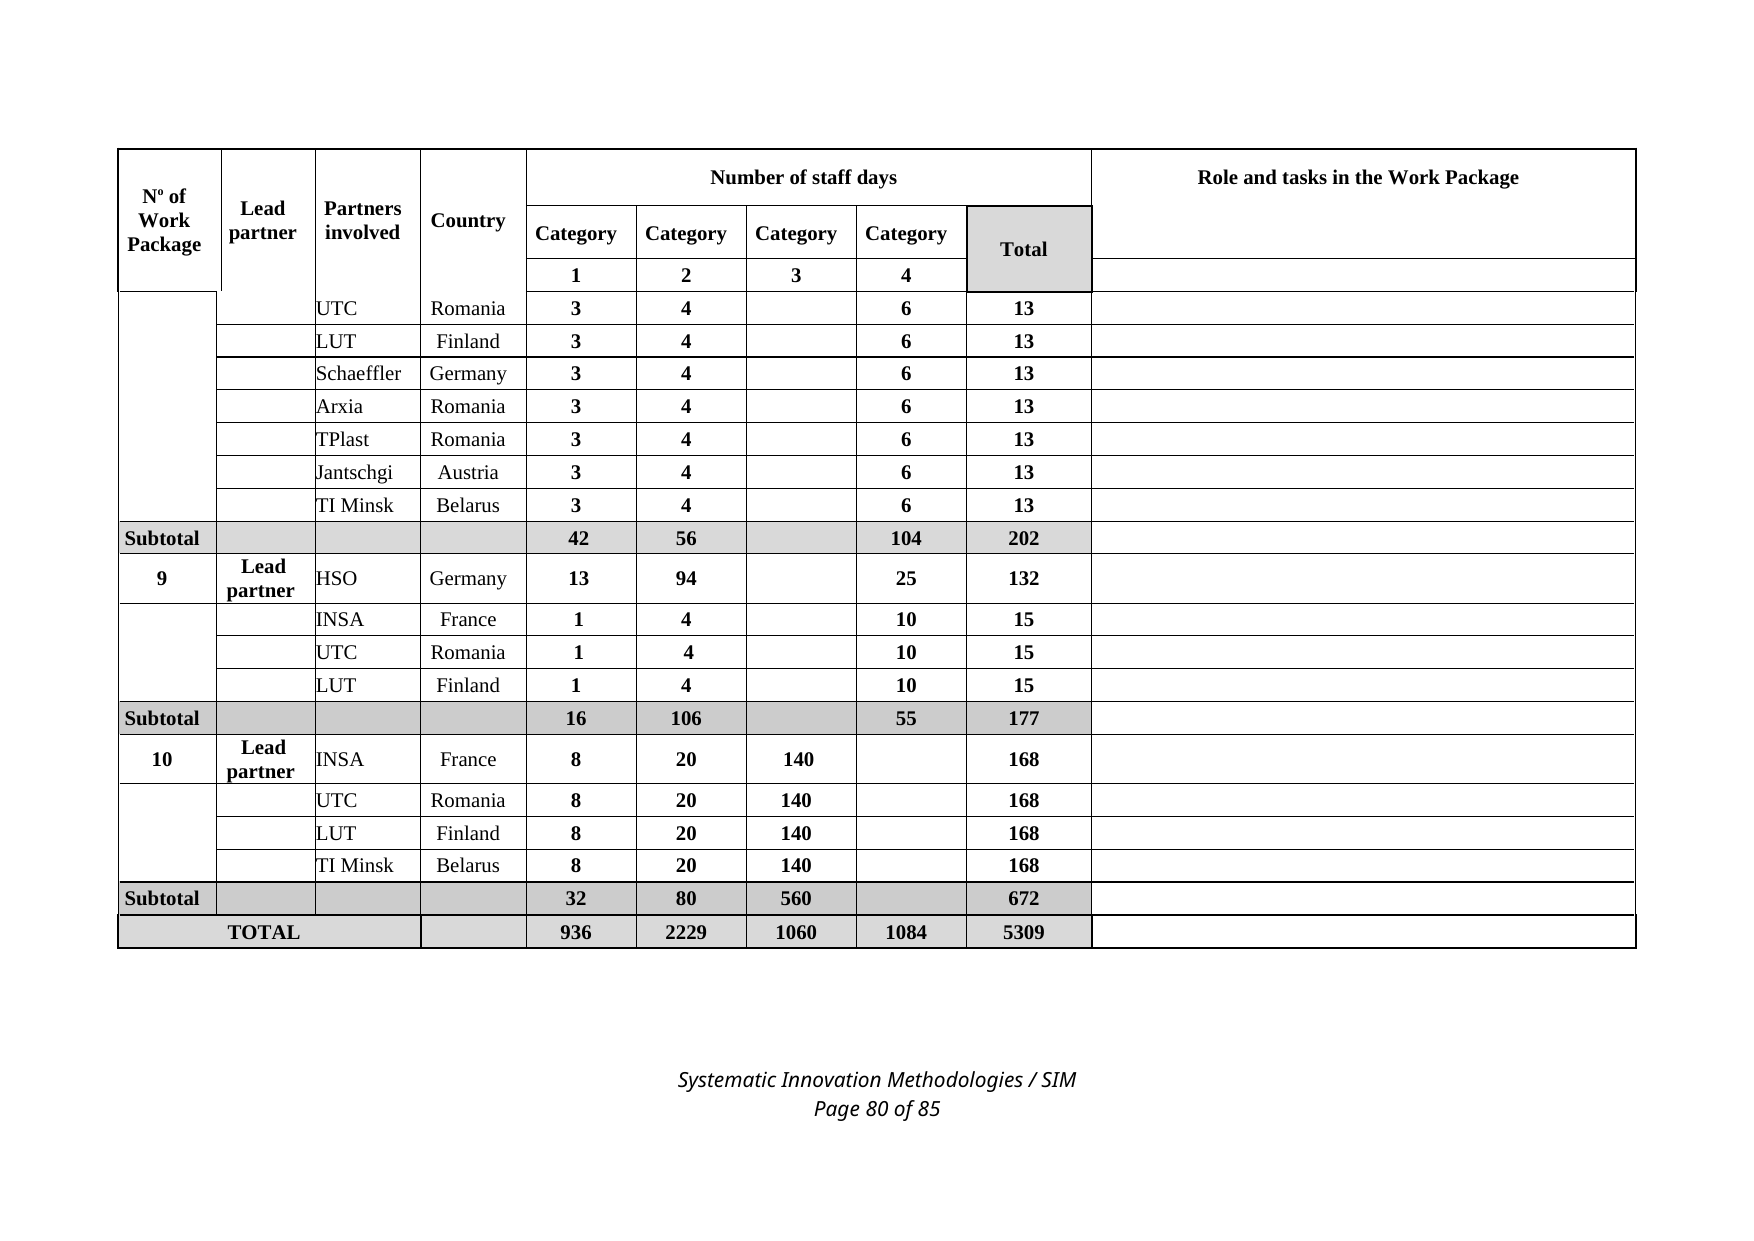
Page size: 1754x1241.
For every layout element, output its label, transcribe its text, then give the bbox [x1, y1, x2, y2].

table_cell 3 [527, 292, 636, 324]
table_cell 20 [637, 817, 746, 848]
table_cell [217, 636, 315, 668]
table_cell Lead partner [217, 735, 315, 783]
table_cell 6 [857, 456, 966, 488]
table_cell 6 [857, 489, 966, 521]
table_cell Finland [421, 669, 526, 701]
table_cell [217, 522, 315, 553]
table_cell 4 [637, 390, 746, 422]
table_header Country [421, 150, 526, 291]
table_cell 6 [857, 390, 966, 422]
table_cell [119, 784, 216, 881]
table_cell Subtotal [119, 702, 216, 734]
table_cell 202 [967, 522, 1091, 553]
table_cell TI Minsk [316, 489, 420, 521]
table_cell 15 [967, 669, 1091, 701]
table_cell 20 [637, 850, 746, 881]
table_cell 20 [637, 735, 746, 783]
table_cell [217, 358, 315, 389]
table_cell [1093, 205, 1635, 258]
table_cell [1093, 259, 1635, 291]
table_cell [857, 784, 966, 816]
table_cell [217, 325, 315, 356]
table_cell Romania [421, 636, 526, 668]
table_cell Arxia [316, 390, 420, 422]
table_cell [217, 784, 315, 816]
table_cell [217, 883, 315, 914]
table_cell [1092, 816, 1635, 848]
table_cell 9 [119, 554, 216, 602]
table_cell 1 [527, 604, 636, 635]
table_cell [421, 702, 526, 734]
table_cell 6 [857, 423, 966, 455]
table_cell [217, 850, 315, 881]
table_cell 94 [637, 554, 746, 602]
table_cell 3 [527, 456, 636, 488]
table_cell 1 [527, 636, 636, 668]
table_cell [1092, 422, 1635, 455]
table_cell [747, 669, 856, 701]
table_cell 4 [637, 292, 746, 324]
table_cell Romania [421, 784, 526, 816]
table_cell 140 [747, 735, 856, 783]
table_cell 13 [527, 554, 636, 602]
table_cell Finland [421, 325, 526, 356]
table_cell 10 [857, 636, 966, 668]
table_cell [217, 489, 315, 521]
table_cell [747, 522, 856, 553]
table_header Role and tasks in the Work Package [1092, 150, 1635, 205]
table_cell Lead partner [217, 554, 315, 602]
table_cell 13 [967, 325, 1091, 356]
table_cell 80 [637, 883, 746, 914]
table_cell [1092, 701, 1635, 734]
table_cell [747, 423, 856, 455]
table_cell 4 [637, 325, 746, 356]
table_cell [1092, 389, 1635, 422]
table_cell 104 [857, 522, 966, 553]
table_cell [421, 522, 526, 553]
table_cell [217, 817, 315, 848]
table_cell [857, 883, 966, 914]
table_cell 2229 [637, 916, 746, 947]
table_cell 6 [857, 292, 966, 324]
table_cell [747, 456, 856, 488]
table_cell 4 [637, 636, 746, 668]
table_cell [217, 604, 315, 635]
table_cell 13 [967, 423, 1091, 455]
table_cell 177 [967, 702, 1091, 734]
table_cell 168 [967, 784, 1091, 816]
table_cell 55 [857, 702, 966, 734]
table_cell [747, 489, 856, 521]
table_cell Germany [421, 358, 526, 389]
table_cell 1084 [857, 916, 966, 947]
table_cell 140 [747, 817, 856, 848]
table_cell [422, 916, 526, 947]
table_cell [747, 636, 856, 668]
table_cell 8 [527, 850, 636, 881]
table_cell [1092, 291, 1635, 324]
table_cell 10 [857, 604, 966, 635]
table_cell Romania [421, 423, 526, 455]
table_cell 10 [119, 735, 216, 783]
table_cell 6 [857, 358, 966, 389]
table_cell [217, 669, 315, 701]
table_cell 8 [527, 784, 636, 816]
table_cell [1092, 488, 1635, 521]
table_cell [1092, 455, 1635, 488]
table_cell [217, 423, 315, 455]
table_cell 4 [637, 489, 746, 521]
table_header Partners involved [316, 150, 420, 291]
table_cell Category [857, 206, 966, 258]
table_cell Subtotal [119, 882, 216, 914]
table_header Number of staff days [527, 150, 1091, 205]
table_cell Belarus [421, 489, 526, 521]
table_cell 6 [857, 325, 966, 356]
table_cell [1092, 356, 1635, 389]
table_cell Category [527, 206, 636, 258]
table_cell [747, 702, 856, 734]
table_cell [747, 604, 856, 635]
table_cell Romania [421, 291, 526, 324]
table_cell Austria [421, 456, 526, 488]
table_cell 5309 [967, 916, 1091, 947]
table_cell [857, 817, 966, 848]
table_cell TOTAL [119, 915, 420, 947]
table_cell [217, 702, 315, 734]
table_cell 13 [967, 358, 1091, 389]
table_cell 3 [747, 259, 856, 291]
table_header No of Work Package [119, 150, 221, 291]
table_cell 106 [637, 702, 746, 734]
table_cell 672 [967, 883, 1091, 914]
table_cell [1092, 603, 1635, 635]
table_cell 168 [967, 850, 1091, 881]
table_cell [119, 292, 216, 521]
table_cell [747, 554, 856, 602]
table_cell [1092, 881, 1635, 914]
table_cell 13 [967, 390, 1091, 422]
table_cell [1092, 849, 1635, 881]
table_cell 4 [637, 423, 746, 455]
table_cell TPlast [316, 423, 420, 455]
table_cell 3 [527, 390, 636, 422]
table_cell [747, 325, 856, 356]
table_cell [1092, 521, 1635, 553]
table_cell 3 [527, 423, 636, 455]
table_header Lead partner [222, 150, 315, 291]
table_cell 4 [857, 259, 966, 291]
table_cell 15 [967, 636, 1091, 668]
table_cell [1092, 734, 1635, 783]
table_cell Schaeffler [316, 358, 420, 389]
table_cell 56 [637, 522, 746, 553]
table_cell 13 [967, 456, 1091, 488]
table_cell 8 [527, 817, 636, 848]
table_cell [421, 883, 526, 914]
table_cell 25 [857, 554, 966, 602]
table_cell LUT [316, 669, 420, 701]
table_cell 132 [967, 554, 1091, 602]
table_cell 13 [967, 293, 1091, 324]
table_cell 168 [967, 817, 1091, 848]
table_cell 42 [527, 522, 636, 553]
table_cell Belarus [421, 850, 526, 881]
table_cell 4 [637, 358, 746, 389]
table_cell [1092, 324, 1635, 356]
table_cell 936 [527, 916, 636, 947]
table_cell [1092, 783, 1635, 816]
table_cell [217, 291, 315, 324]
table_cell [316, 702, 420, 734]
table_cell LUT [316, 817, 420, 848]
table_cell 15 [967, 604, 1091, 635]
table_cell Subtotal [119, 522, 216, 553]
table_cell 1060 [747, 916, 856, 947]
table_cell INSA [316, 604, 420, 635]
table_cell 3 [527, 325, 636, 356]
table_cell France [421, 735, 526, 783]
table_cell 560 [747, 883, 856, 914]
table_cell 4 [637, 604, 746, 635]
table_cell [217, 456, 315, 488]
table_cell Romania [421, 390, 526, 422]
table_cell [119, 604, 216, 701]
table_cell Jantschgi [316, 456, 420, 488]
table_cell [316, 883, 420, 914]
table_cell INSA [316, 735, 420, 783]
table_cell [217, 390, 315, 422]
table_cell 4 [637, 456, 746, 488]
table_cell [747, 390, 856, 422]
table_cell Total [968, 207, 1091, 291]
table_cell Germany [421, 554, 526, 602]
table_cell 3 [527, 489, 636, 521]
table_cell UTC [316, 636, 420, 668]
table_cell TI Minsk [316, 850, 420, 881]
table_cell UTC [316, 291, 420, 324]
table_cell [747, 358, 856, 389]
table_cell 3 [527, 358, 636, 389]
table_cell 140 [747, 784, 856, 816]
table_cell 2 [637, 259, 746, 291]
table_cell 16 [527, 702, 636, 734]
table_cell 1 [527, 669, 636, 701]
table_cell [857, 735, 966, 783]
table_cell HSO [316, 554, 420, 602]
table_cell 13 [967, 489, 1091, 521]
table_cell [1093, 914, 1635, 947]
table_cell UTC [316, 784, 420, 816]
table_cell [1092, 635, 1635, 668]
table_cell 32 [527, 883, 636, 914]
table_cell [857, 850, 966, 881]
table_cell Category [637, 206, 746, 258]
table_cell 4 [637, 669, 746, 701]
table_cell [316, 522, 420, 553]
table_cell [1092, 553, 1635, 602]
table_cell Finland [421, 817, 526, 848]
table_cell [747, 292, 856, 324]
table_cell [1092, 668, 1635, 701]
table_cell France [421, 604, 526, 635]
table_cell 10 [857, 669, 966, 701]
table_cell Category [747, 206, 856, 258]
table_cell LUT [316, 325, 420, 356]
table_cell 1 [527, 259, 636, 291]
table_cell 140 [747, 850, 856, 881]
table_cell 8 [527, 735, 636, 783]
table_cell 168 [967, 735, 1091, 783]
table_cell 20 [637, 784, 746, 816]
